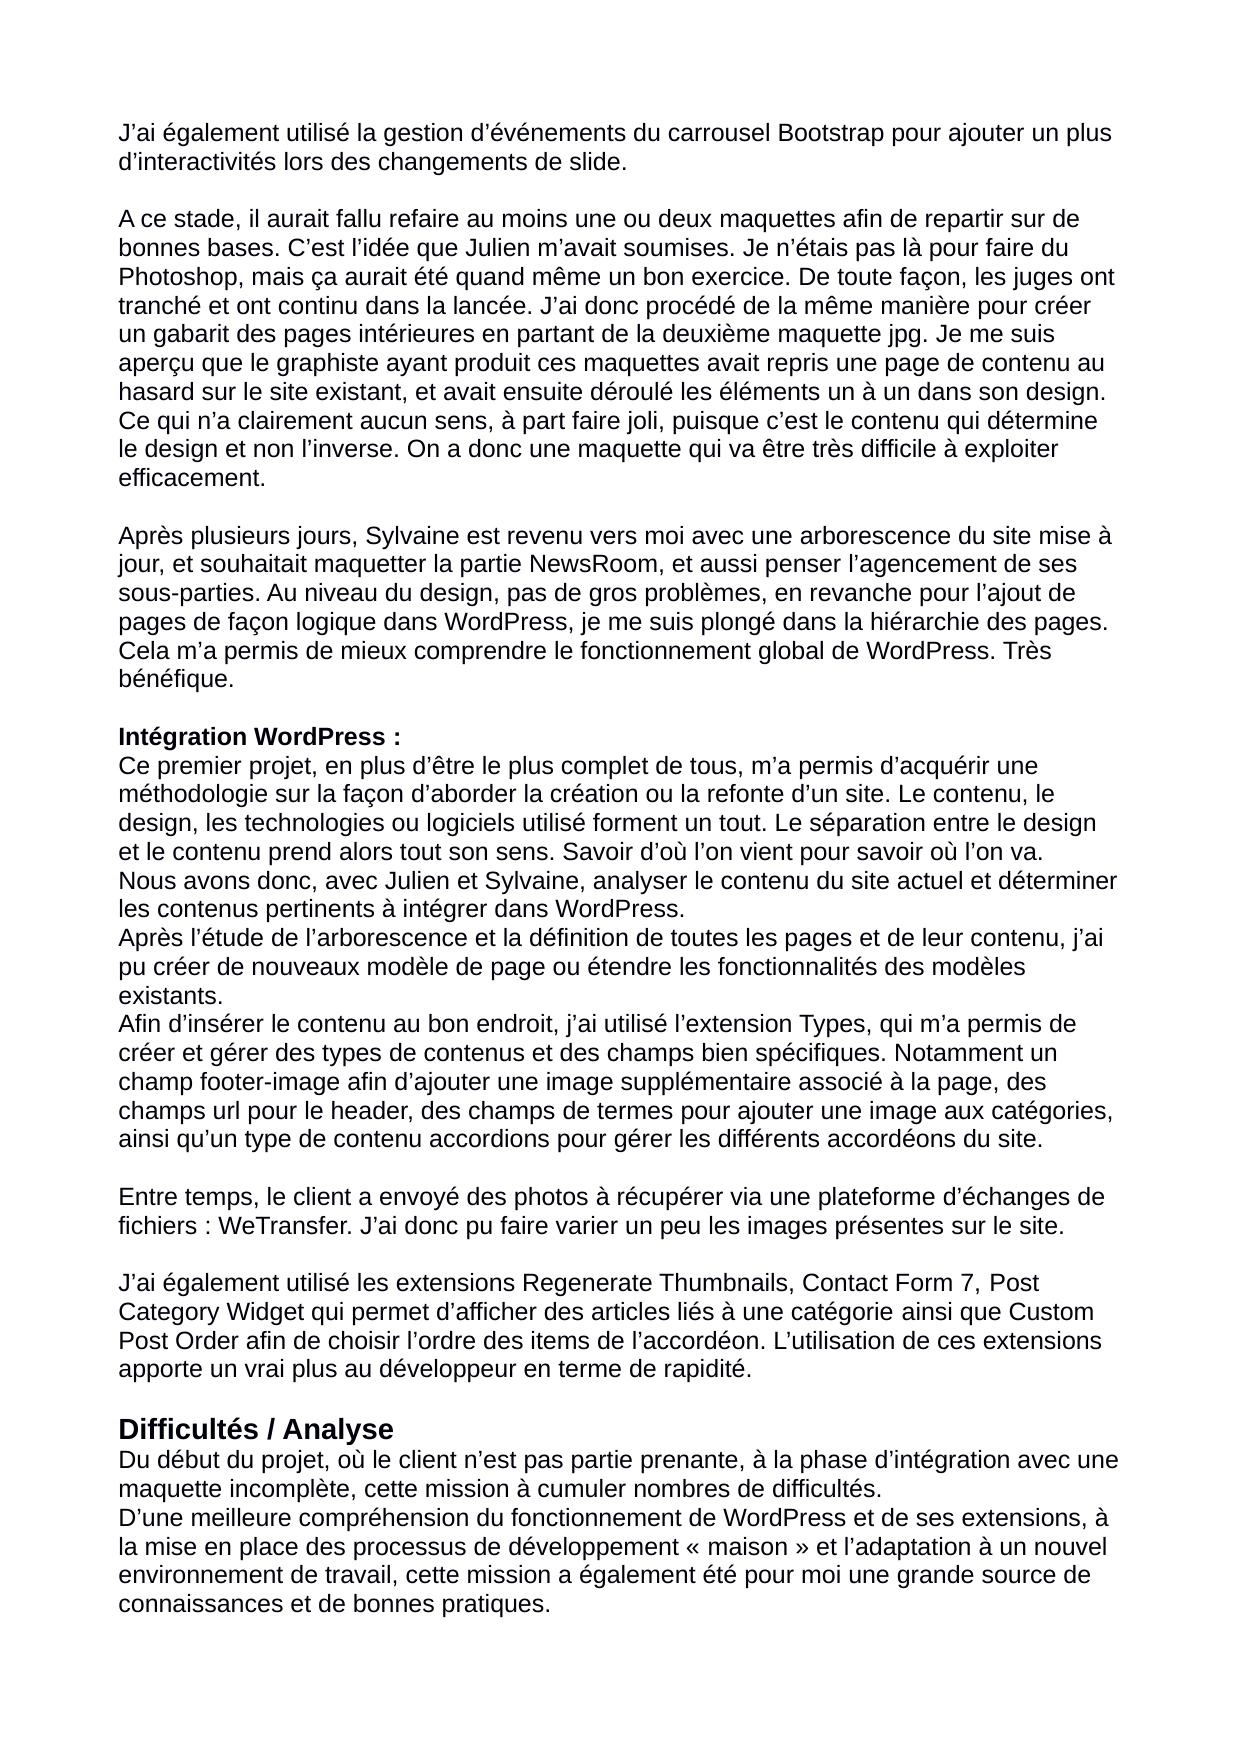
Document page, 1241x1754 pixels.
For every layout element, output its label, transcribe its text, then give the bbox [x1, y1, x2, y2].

text Du début du projet, où le client n’est pas partie prenante, à la phase d’intégration avec une maquette incomplète, cette mission à cumuler nombres de difficultés. [118, 1445, 1122, 1503]
text Ce premier projet, en plus d’être le plus complet de tous, m’a permis d’acquérir une méthodologie sur la façon d’aborder la création ou la refonte d’un site. Le contenu, le design, les technologies ou logiciels utilisé forment un tout. Le séparation entre le design et le contenu prend alors tout son sens. Savoir d’où l’on vient pour savoir où l’on va. [118, 751, 1122, 866]
text Après plusieurs jours, Sylvaine est revenu vers moi avec une arborescence du site mise à jour, et souhaitait maquetter la partie NewsRoom, et aussi penser l’agencement de ses sous-parties. Au niveau du design, pas de gros problèmes, en revanche pour l’ajout de pages de façon logique dans WordPress, je me suis plongé dans la hiérarchie des pages. Cela m’a permis de mieux comprendre le fonctionnement global de WordPress. Très bénéfique. [118, 521, 1122, 693]
text D’une meilleure compréhension du fonctionnement de WordPress et de ses extensions, à la mise en place des processus de développement « maison » et l’adaptation à un nouvel environnement de travail, cette mission a également été pour moi une grande source de connaissances et de bonnes pratiques. [118, 1503, 1122, 1618]
text Après l’étude de l’arborescence et la définition de toutes les pages et de leur contenu, j’ai pu créer de nouveaux modèle de page ou étendre les fonctionnalités des modèles existants. [118, 923, 1122, 1009]
text Intégration WordPress : [118, 722, 1122, 751]
text J’ai également utilisé les extensions Regenerate Thumbnails, Contact Form 7, Post Category Widget qui permet d’afficher des articles liés à une catégorie ainsi que Custom Post Order afin de choisir l’ordre des items de l’accordéon. L’utilisation de ces extensions apporte un vrai plus au développeur en terme de rapidité. [118, 1268, 1122, 1383]
text A ce stade, il aurait fallu refaire au moins une ou deux maquettes afin de repartir sur de bonnes bases. C’est l’idée que Julien m’avait soumises. Je n’étais pas là pour faire du Photoshop, mais ça aurait été quand même un bon exercice. De toute façon, les juges ont tranché et ont continu dans la lancée. J’ai donc procédé de la même manière pour créer un gabarit des pages intérieures en partant de la deuxième maquette jpg. Je me suis aperçu que le graphiste ayant produit ces maquettes avait repris une page de contenu au hasard sur le site existant, et avait ensuite déroulé les éléments un à un dans son design. Ce qui n’a clairement aucun sens, à part faire joli, puisque c’est le contenu qui détermine le design et non l’inverse. On a donc une maquette qui va être très difficile à exploiter efficacement. [118, 204, 1122, 492]
text Entre temps, le client a envoyé des photos à récupérer via une plateforme d’échanges de fichiers : WeTransfer. J’ai donc pu faire varier un peu les images présentes sur le site. [118, 1182, 1122, 1239]
text Difficultés / Analyse [118, 1412, 1122, 1445]
text Nous avons donc, avec Julien et Sylvaine, analyser le contenu du site actuel et déterminer les contenus pertinents à intégrer dans WordPress. [118, 866, 1122, 923]
text J’ai également utilisé la gestion d’événements du carrousel Bootstrap pour ajouter un plus d’interactivités lors des changements de slide. [118, 118, 1122, 176]
text Afin d’insérer le contenu au bon endroit, j’ai utilisé l’extension Types, qui m’a permis de créer et gérer des types de contenus et des champs bien spécifiques. Notamment un champ footer-image afin d’ajouter une image supplémentaire associé à la page, des champs url pour le header, des champs de termes pour ajouter une image aux catégories, ainsi qu’un type de contenu accordions pour gérer les différents accordéons du site. [118, 1009, 1122, 1153]
